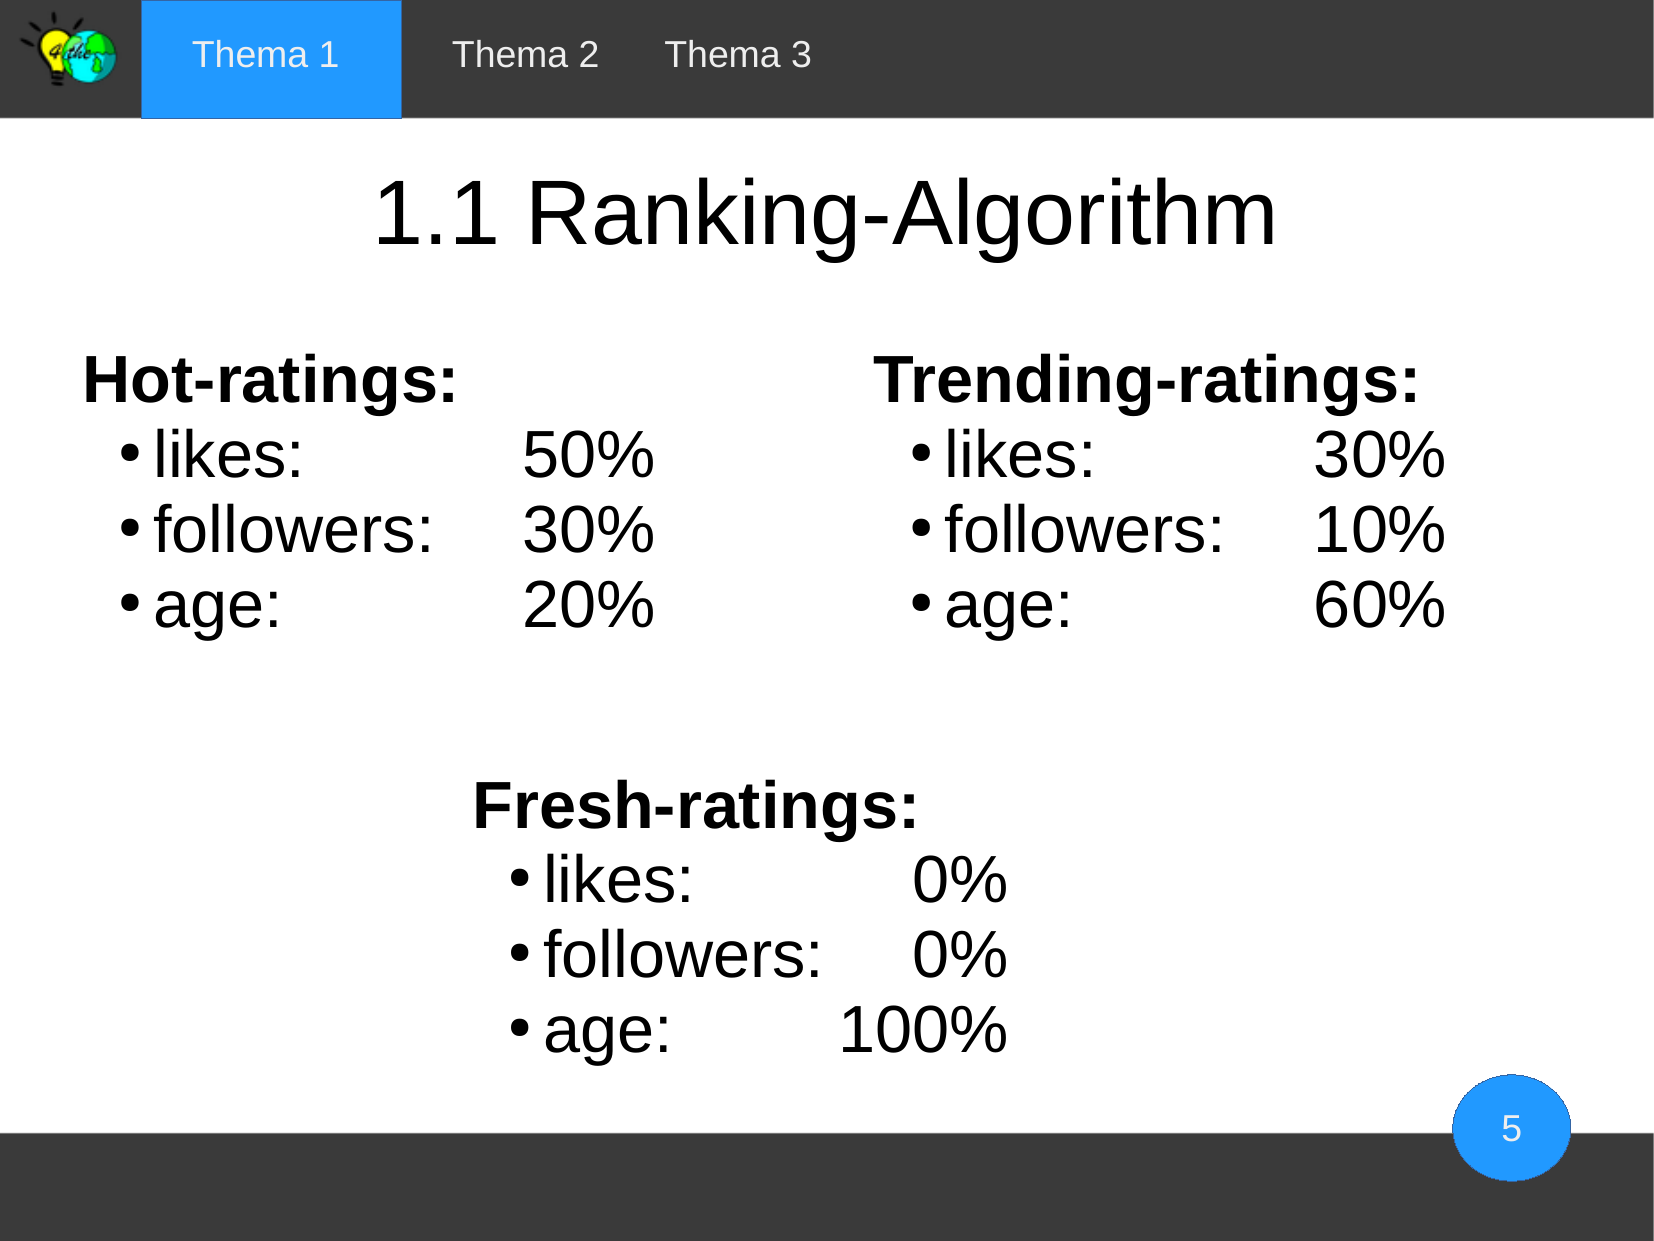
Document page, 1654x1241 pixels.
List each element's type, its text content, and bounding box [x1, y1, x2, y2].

text_box [141, 0, 402, 119]
text_box Thema 3 [649, 25, 828, 83]
title 1.1 Ranking-Algorithm [82, 129, 1571, 296]
text_box Fresh-ratings: likes: 0% followers: 0% age: 100% [472, 767, 1182, 1075]
text_box Thema 1 [177, 25, 355, 83]
text_box [1452, 1074, 1571, 1182]
text_box Trending-ratings: likes: 30% followers: 10% age: 60% [874, 342, 1571, 674]
picture [0, 0, 1654, 1241]
subtitle Hot-ratings: likes: 50% followers: 30% age: 20% [82, 342, 874, 662]
text_box Thema 2 [437, 25, 615, 83]
